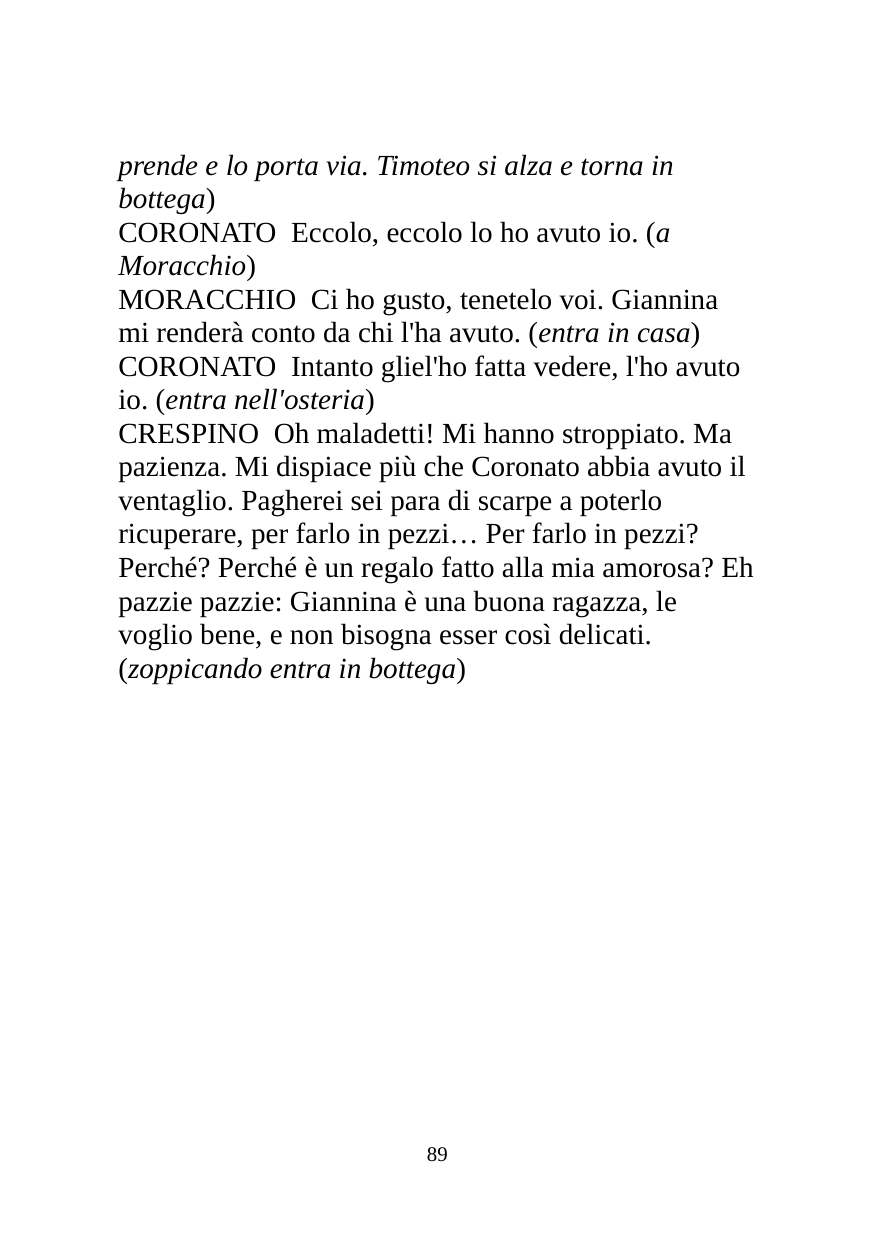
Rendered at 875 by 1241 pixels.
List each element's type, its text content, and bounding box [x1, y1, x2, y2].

text CORONATO Intanto gliel'ho fatta vedere, l'ho avuto io. (entra nell'osteria) [118, 349, 756, 416]
text MORACCHIO Ci ho gusto, tenetelo voi. Giannina mi renderà conto da chi l'ha avuto. (entra in casa) [118, 282, 756, 349]
text CRESPINO Oh maladetti! Mi hanno stroppiato. Ma pazienza. Mi dispiace più che Coronato abbia avuto il ventaglio. Pagherei sei para di scarpe a poterlo ricuperare, per farlo in pezzi… Per farlo in pezzi? Perché? Perché è un regalo fatto alla mia amorosa? Eh pazzie pazzie: Giannina è una buona ragazza, le voglio bene, e non bisogna esser così delicati. (zoppicando entra in bottega) [118, 416, 756, 684]
text prende e lo porta via. Timoteo si alza e torna in bottega) [118, 148, 756, 215]
text CORONATO Eccolo, eccolo lo ho avuto io. (a Moracchio) [118, 215, 756, 282]
